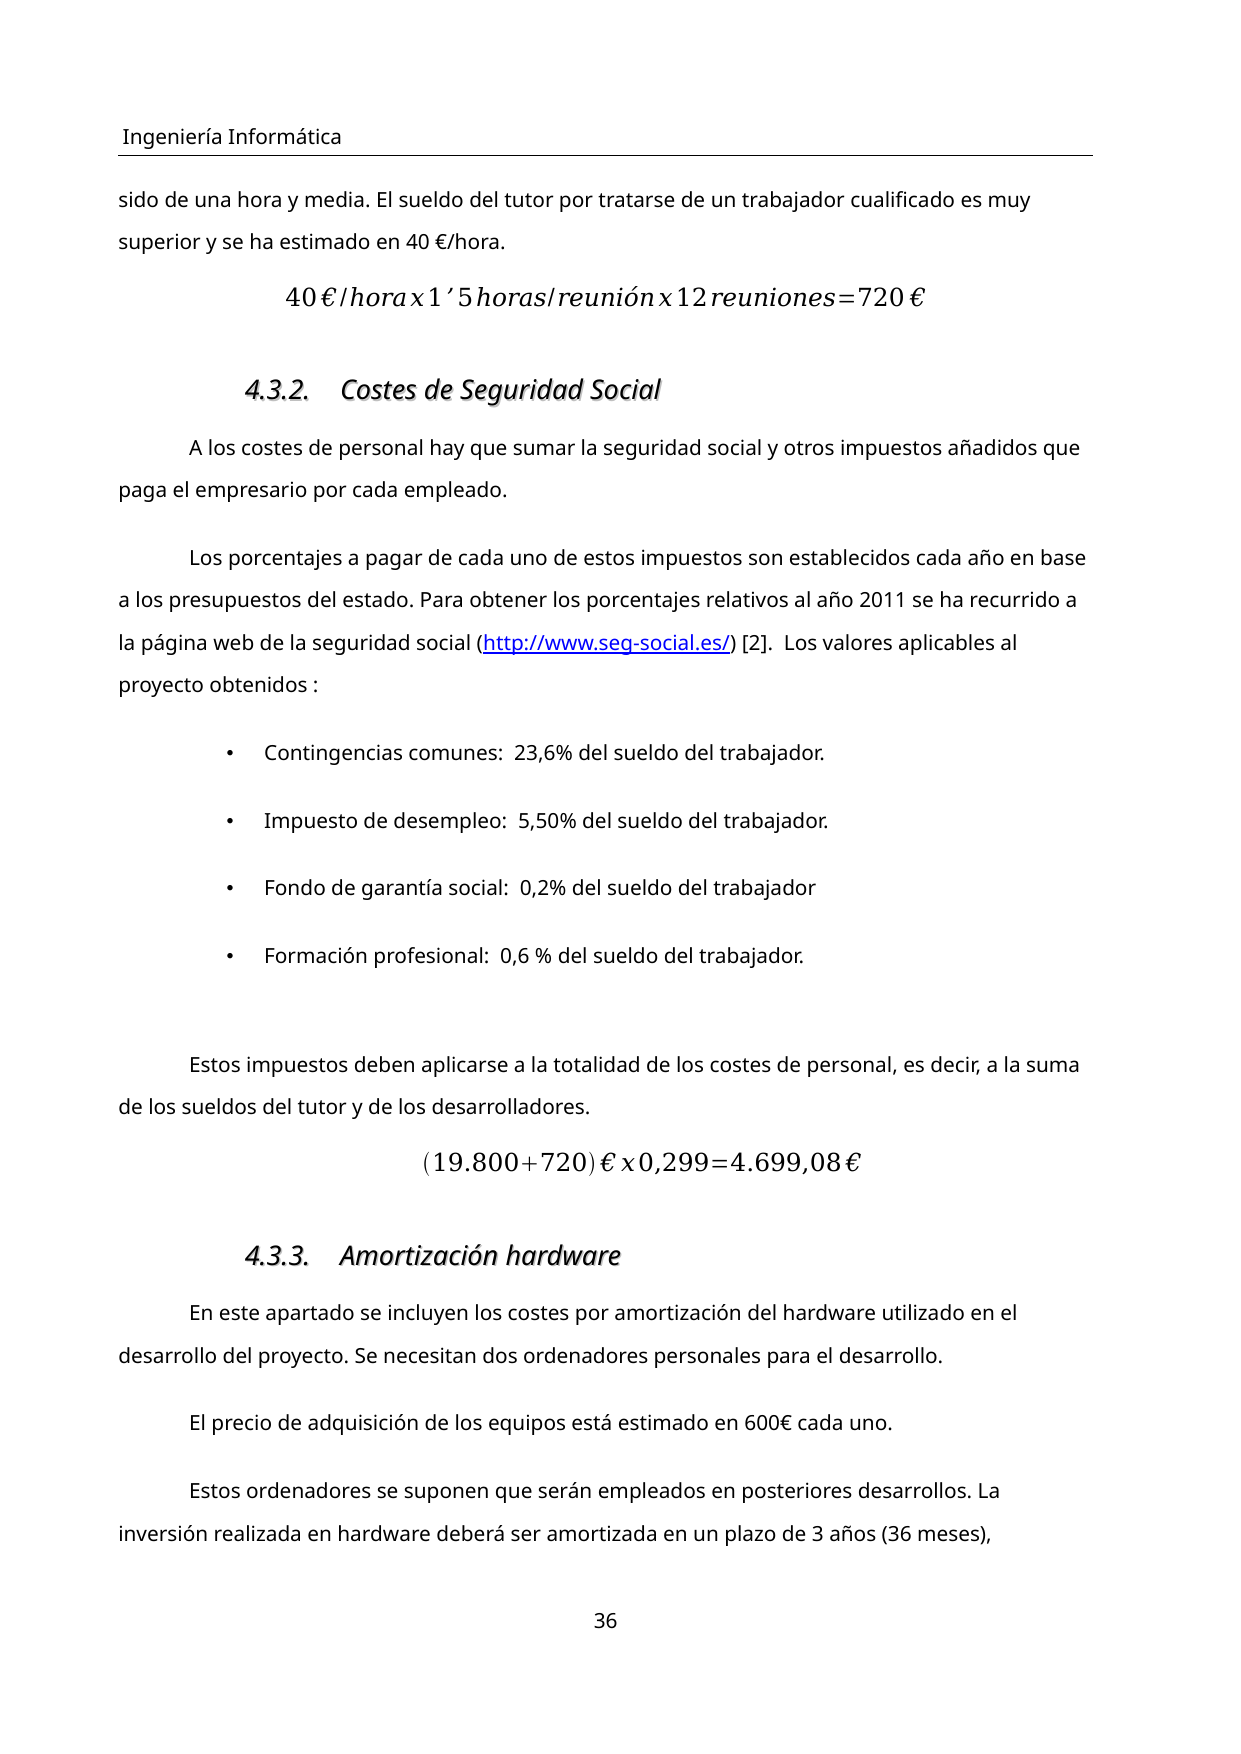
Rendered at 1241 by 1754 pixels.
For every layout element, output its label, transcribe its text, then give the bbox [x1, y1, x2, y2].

text Los porcentajes a pagar de cada uno de estos impuestos son establecidos cada año en base a los presupuestos del estado. Para obtener los porcentajes relativos al año 2011 se ha recurrido a la página web de la seguridad social (http://www.seg-social.es/) [2]. Los valores aplicables al proyecto obtenidos : [118, 543, 1093, 699]
text sido de una hora y media. El sueldo del tutor por tratarse de un trabajador cualificado es muy superior y se ha estimado en 40 €/hora. [118, 185, 1093, 256]
text Estos impuestos deben aplicarse a la totalidad de los costes de personal, es decir, a la suma de los sueldos del tutor y de los desarrolladores. [118, 1050, 1093, 1121]
list Fondo de garantía social: 0,2% del sueldo del trabajador [156, 873, 1093, 902]
text El precio de adquisición de los equipos está estimado en 600€ cada uno. [118, 1408, 1093, 1437]
list Formación profesional: 0,6 % del sueldo del trabajador. [156, 941, 1093, 969]
text A los costes de personal hay que sumar la seguridad social y otros impuestos añadidos que paga el empresario por cada empleado. [118, 433, 1093, 504]
subtitle Costes de Seguridad Social [310, 371, 1093, 408]
text Estos ordenadores se suponen que serán empleados en posteriores desarrollos. La inversión realizada en hardware deberá ser amortizada en un plazo de 3 años (36 meses), [118, 1476, 1093, 1547]
text En este apartado se incluyen los costes por amortización del hardware utilizado en el desarrollo del proyecto. Se necesitan dos ordenadores personales para el desarrollo. [118, 1298, 1093, 1369]
subtitle Amortización hardware [310, 1236, 1093, 1273]
list Contingencias comunes: 23,6% del sueldo del trabajador. [156, 738, 1093, 767]
list Impuesto de desempleo: 5,50% del sueldo del trabajador. [156, 806, 1093, 834]
